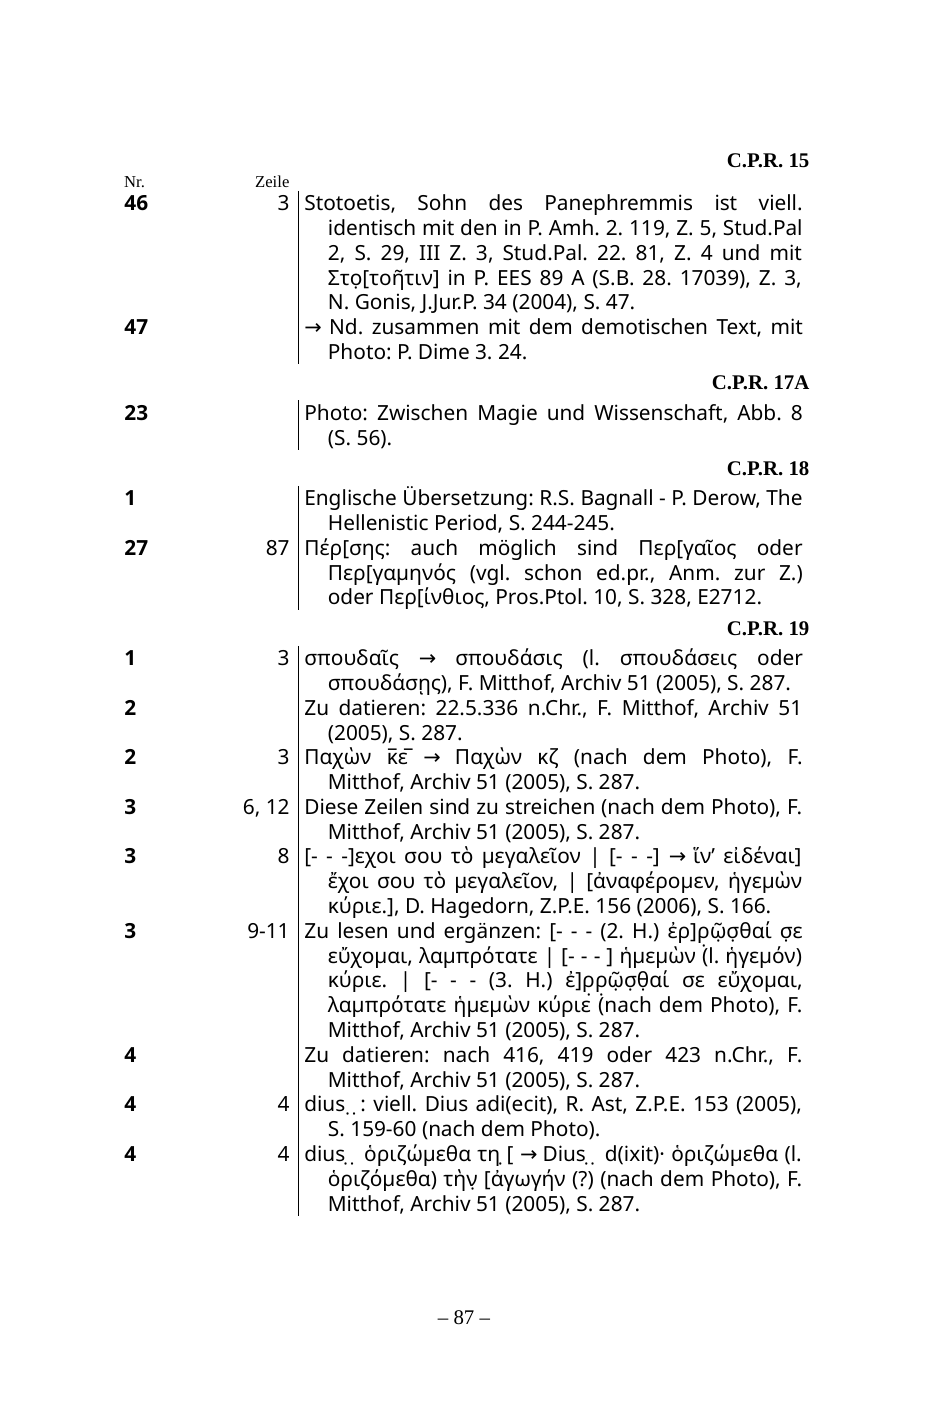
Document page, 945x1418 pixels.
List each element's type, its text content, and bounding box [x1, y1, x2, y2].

table_cell 4 [118, 1092, 207, 1142]
table_header 1 [118, 486, 207, 535]
table_header [207, 486, 298, 535]
table_cell [- - -]εχοι σου τὸ μεγαλεῖον | [- - -] → ἵν’ εἰδέναι] ἔχοι σου τὸ μεγαλεῖον, | [ἀναφέρομεν, ἡγεμὼν κύριε.], D. Hagedorn, Z.P.E. 156 (2006), S. 166. [299, 844, 809, 918]
table_header 3 [207, 646, 298, 695]
table_cell 4 [118, 1043, 207, 1092]
table_cell 3 [207, 745, 298, 794]
subtitle C.P.R. 17A [118, 370, 809, 394]
table_cell 3 [118, 795, 207, 844]
table_cell 3 [118, 844, 207, 918]
table_cell 47 [118, 315, 207, 364]
table_cell [207, 695, 298, 745]
table_header Photo: Zwischen Magie und Wissenschaft, Abb. 8 (S. 56). [299, 400, 809, 450]
table_cell 27 [118, 535, 207, 610]
table_cell Diese Zeilen sind zu streichen (nach dem Photo), F. Mitthof, Archiv 51 (2005), S. 287. [299, 795, 809, 844]
table_cell Zu datieren: 22.5.336 n.Chr., F. Mitthof, Archiv 51 (2005), S. 287. [299, 695, 809, 745]
table_header σπουδαῖς → σπουδάσις (l. σπουδάσεις oder σπουδάσῃς), F. Mitthof, Archiv 51 (2005), S. 287. [299, 646, 809, 695]
table_cell 8 [207, 844, 298, 918]
table_cell 9-11 [207, 919, 298, 1042]
table_cell 6, 12 [207, 795, 298, 844]
table_header [207, 400, 298, 450]
table_header 1 [118, 646, 207, 695]
table_cell 2 [118, 745, 207, 794]
table_cell dius ̣ ̣: viell. Dius adi(ecit), R. Ast, Z.P.E. 153 (2005), S. 159-60 (nach dem Photo). [299, 1092, 809, 1142]
table_cell dius ̣ ̣ ὁριζώμεθα τη ̣[ → Dius ̣ ̣ d(ixit)· ὁριζώμεθα (l. ὁριζόμεθα) τὴν̣ [ἀγωγήν (?) (nach dem Photo), F. Mitthof, Archiv 51 (2005), S. 287. [299, 1142, 809, 1216]
table_cell Παχὼν κ̅ε̅ → Παχὼν κζ (nach dem Photo), F. Mitthof, Archiv 51 (2005), S. 287. [299, 745, 809, 794]
table_cell 3 [207, 191, 298, 315]
table_cell Stotoetis, Sohn des Panephremmis ist viell. identisch mit den in P. Amh. 2. 119, Z. 5, Stud.Pal 2, S. 29, III Z. 3, Stud.Pal. 22. 81, Z. 4 und mit Στο̣[τοῆτιν] in P. EES 89 A (S.B. 28. 17039), Z. 3, N. Gonis, J.Jur.P. 34 (2004), S. 47. [299, 191, 809, 315]
table_cell 4 [207, 1092, 298, 1142]
table_header 23 [118, 400, 207, 450]
table_cell [207, 315, 298, 364]
table_cell Zu lesen und ergänzen: [- - - (2. H.) ἐρ]ρ̣ῶ̣σ̣θαί σ̣ε εὔχομαι, λαμπρότατε | [- - - ] ἡμεμὼν (l. ἡγεμόν) κύριε. | [- - - (3. H.) ἐ]ρ̣ρ̣ῶ̣σ̣θ̣αί σε εὔχομαι, λαμπρότατε ἡμεμὼν κύριε (nach dem Photo), F. Mitthof, Archiv 51 (2005), S. 287. [299, 919, 809, 1042]
table_cell 87 [207, 535, 298, 610]
table_cell 46 [118, 191, 207, 315]
table_cell 4 [207, 1142, 298, 1216]
subtitle C.P.R. 18 [118, 456, 809, 480]
table_cell Zu datieren: nach 416, 419 oder 423 n.Chr., F. Mitthof, Archiv 51 (2005), S. 287. [299, 1043, 809, 1092]
table_cell 4 [118, 1142, 207, 1216]
table_cell [207, 1043, 298, 1092]
subtitle C.P.R. 19 [118, 616, 809, 640]
table_cell 2 [118, 695, 207, 745]
table_header Englische Übersetzung: R.S. Bagnall - P. Derow, The Hellenistic Period, S. 244-245. [299, 486, 809, 535]
table_cell → Nd. zusammen mit dem demotischen Text, mit Photo: P. Dime 3. 24. [299, 315, 809, 364]
table_cell Πέρ[σης: auch möglich sind Περ[γαῖος oder Περ[γαμηνός (vgl. schon ed.pr., Anm. zur Z.) oder Περ[ίνθιος, Pros.Ptol. 10, S. 328, E2712. [299, 535, 809, 610]
table_cell 3 [118, 919, 207, 1042]
